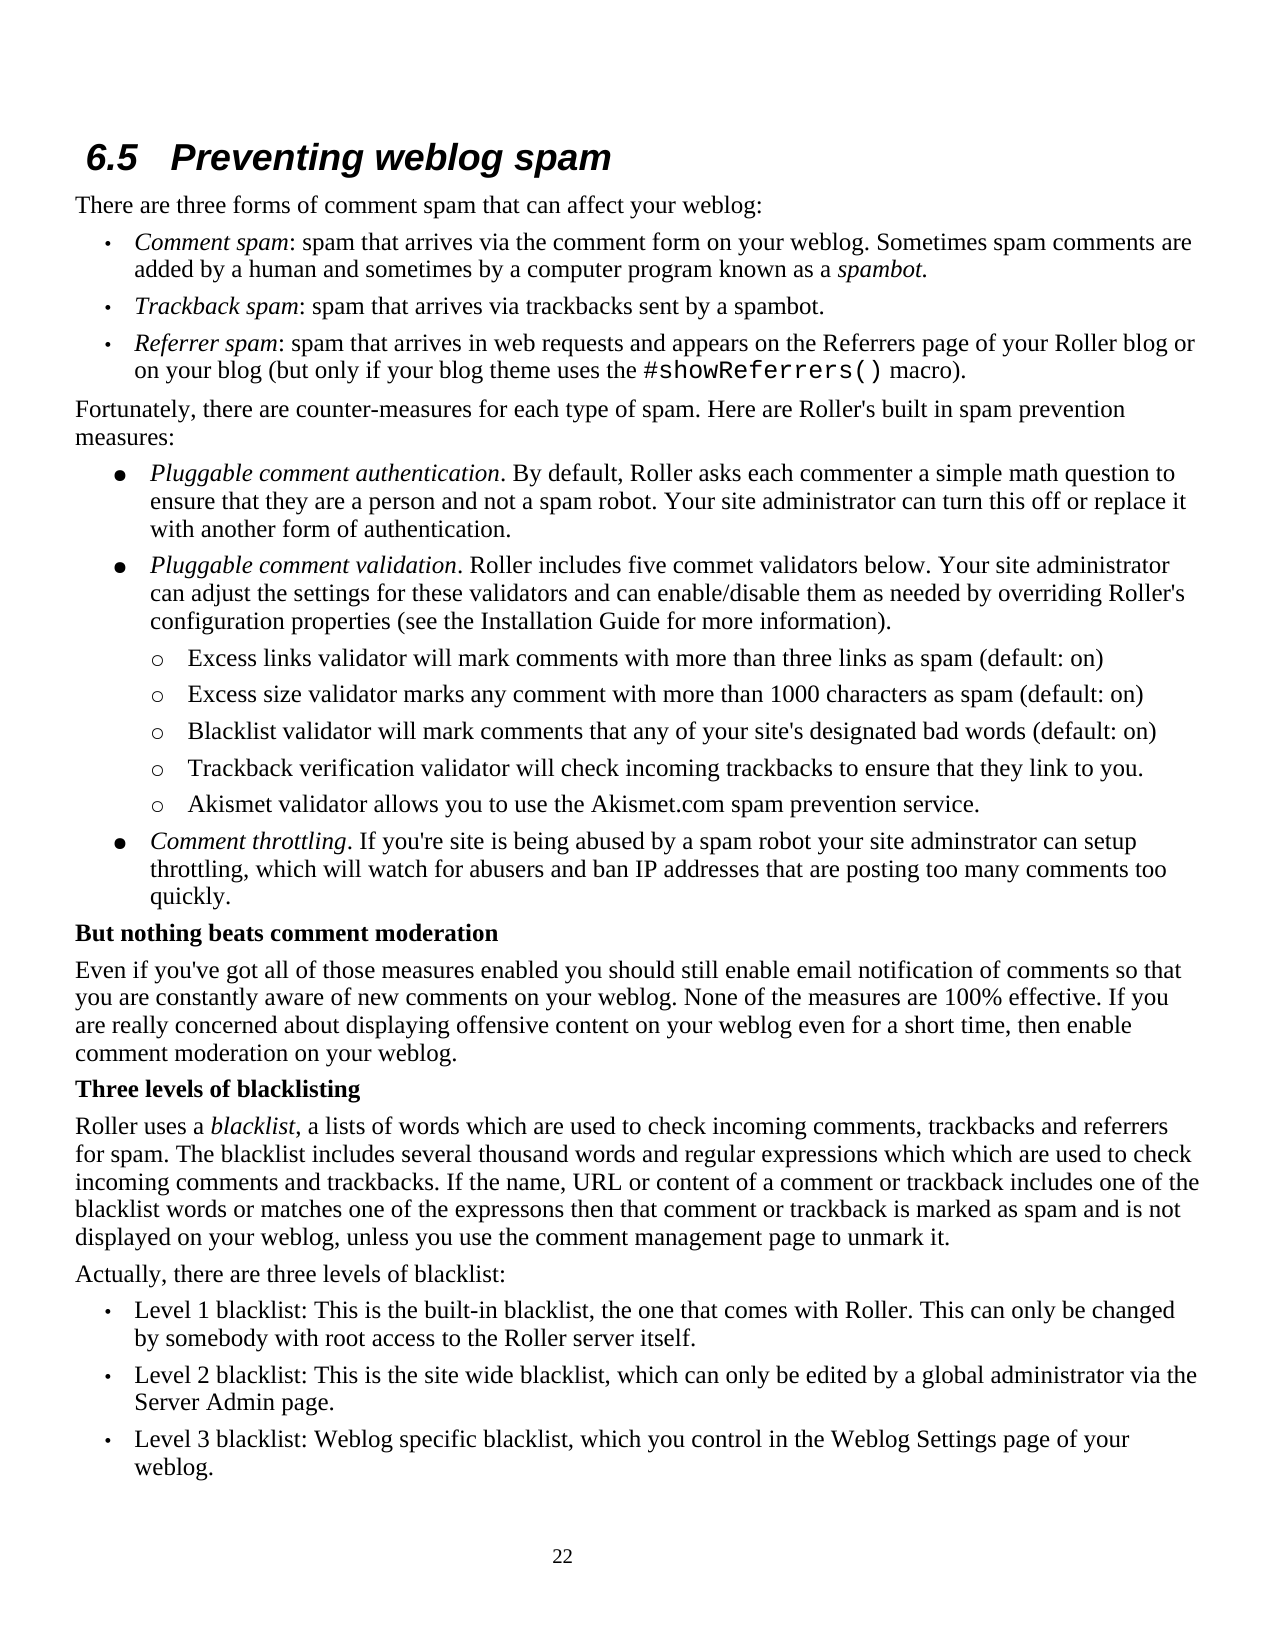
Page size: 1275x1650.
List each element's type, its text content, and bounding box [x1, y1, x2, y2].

list Pluggable comment validation. Roller includes five commet validators below. Your site administrator can adjust the settings for these validators and can enable/disable them as needed by overriding Roller's configuration properties (see the Installation Guide for more information). [112, 552, 1200, 635]
list Comment throttling. If you're site is being abused by a spam robot your site adminstrator can setup throttling, which will watch for abusers and ban IP addresses that are posting too many comments too quickly. [112, 827, 1200, 910]
list Level 2 blacklist: This is the site wide blacklist, which can only be edited by a global administrator via the Server Admin page. [104, 1361, 1200, 1416]
text There are three forms of comment spam that can affect your weblog: [75, 191, 1200, 219]
text Even if you've got all of those measures enabled you should still enable email notification of comments so that you are constantly aware of new comments on your weblog. None of the measures are 100% effective. If you are really concerned about displaying offensive content on your weblog even for a short time, then enable comment moderation on your weblog. [75, 956, 1200, 1067]
list Trackback spam: spam that arrives via trackbacks sent by a spambot. [104, 292, 1200, 320]
list Referrer spam: spam that arrives in web requests and appears on the Referrers page of your Roller blog or on your blog (but only if your blog theme uses the #showReferrers() macro). [104, 329, 1200, 386]
text Fortunately, there are counter-measures for each type of spam. Here are Roller's built in spam prevention measures: [75, 395, 1200, 451]
list Blacklist validator will mark comments that any of your site's designated bad words (default: on) [150, 717, 1200, 745]
list Excess size validator marks any comment with more than 1000 characters as spam (default: on) [150, 680, 1200, 708]
text But nothing beats comment moderation [75, 919, 1200, 947]
text Actually, there are three levels of blacklist: [75, 1260, 1200, 1287]
list Trackback verification validator will check incoming trackbacks to ensure that they link to you. [150, 754, 1200, 781]
list Pluggable comment authentication. By default, Roller asks each commenter a simple math question to ensure that they are a person and not a spam robot. Your site administrator can turn this off or replace it with another form of authentication. [112, 459, 1200, 543]
list Level 3 blacklist: Weblog specific blacklist, which you control in the Weblog Settings page of your weblog. [104, 1425, 1200, 1481]
text Roller uses a blacklist, a lists of words which are used to check incoming comments, trackbacks and referrers for spam. The blacklist includes several thousand words and regular expressions which which are used to check incoming comments and trackbacks. If the name, URL or content of a comment or trackback includes one of the blacklist words or matches one of the expressons then that comment or trackback is marked as spam and is not displayed on your weblog, unless you use the comment management page to unmark it. [75, 1112, 1200, 1251]
list Excess links validator will mark comments with more than three links as spam (default: on) [150, 644, 1200, 671]
list Level 1 blacklist: This is the built-in blacklist, the one that comes with Roller. This can only be changed by somebody with root access to the Roller server itself. [104, 1296, 1200, 1352]
list Akismet validator allows you to use the Akismet.com spam prevention service. [150, 790, 1200, 818]
subtitle Preventing weblog spam [75, 137, 1200, 178]
list Three levels of blacklisting [75, 1076, 1200, 1103]
list Comment spam: spam that arrives via the comment form on your weblog. Sometimes spam comments are added by a human and sometimes by a computer program known as a spambot. [104, 228, 1200, 283]
